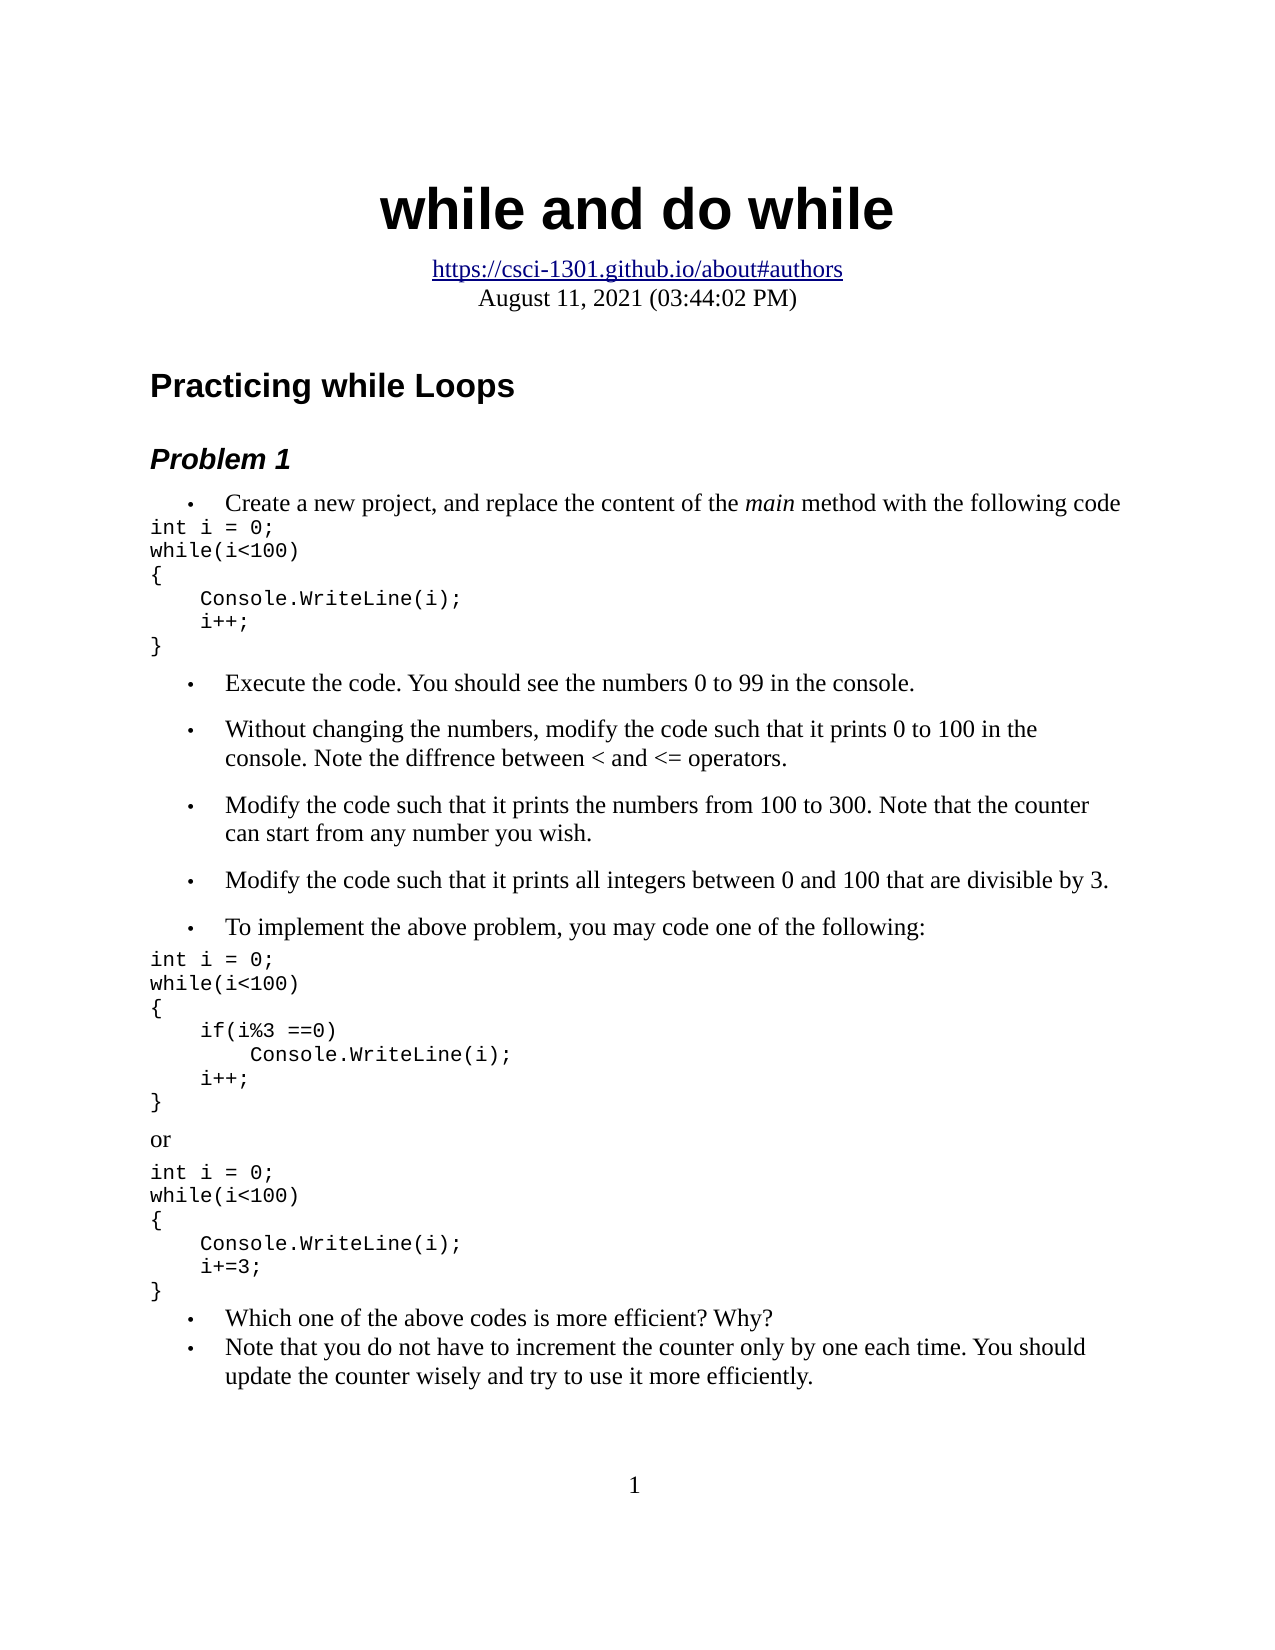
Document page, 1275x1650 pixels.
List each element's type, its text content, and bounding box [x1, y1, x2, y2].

text } [150, 1280, 1125, 1303]
text i+=3; [150, 1256, 1125, 1280]
list Modify the code such that it prints the numbers from 100 to 300. Note that the counter can start from any number you wish. [187, 790, 1125, 847]
subtitle Practicing while Loops [150, 366, 1125, 404]
text } [150, 1091, 1125, 1115]
list To implement the above problem, you may code one of the following: [187, 912, 1125, 941]
text https://csci-1301.github.io/about#authors [150, 254, 1125, 283]
list Modify the code such that it prints all integers between 0 and 100 that are divisible by 3. [187, 865, 1125, 894]
text { [150, 564, 1125, 588]
text int i = 0; [150, 949, 1125, 973]
list Without changing the numbers, modify the code such that it prints 0 to 100 in the console. Note the diffrence between < and <= operators. [187, 714, 1125, 772]
text while(i<100) [150, 1185, 1125, 1209]
subtitle Problem 1 [150, 442, 1125, 476]
text Console.WriteLine(i); [150, 588, 1125, 611]
text { [150, 1209, 1125, 1233]
list Execute the code. You should see the numbers 0 to 99 in the console. [187, 668, 1125, 696]
text August 11, 2021 (03:44:02 PM) [150, 283, 1125, 312]
text Console.WriteLine(i); [150, 1233, 1125, 1256]
text if(i%3 ==0) [150, 1020, 1125, 1044]
text } [150, 635, 1125, 659]
text int i = 0; [150, 517, 1125, 540]
text while(i<100) [150, 973, 1125, 997]
text int i = 0; [150, 1162, 1125, 1185]
text Console.WriteLine(i); [150, 1044, 1125, 1068]
list Note that you do not have to increment the counter only by one each time. You should update the counter wisely and try to use it more efficiently. [187, 1332, 1125, 1390]
text while(i<100) [150, 540, 1125, 564]
text or [150, 1124, 1125, 1153]
title while and do while [150, 175, 1125, 242]
list Which one of the above codes is more efficient? Why? [187, 1303, 1125, 1332]
text i++; [150, 1068, 1125, 1091]
text i++; [150, 611, 1125, 635]
text { [150, 997, 1125, 1020]
list Create a new project, and replace the content of the main method with the following code [187, 488, 1125, 517]
